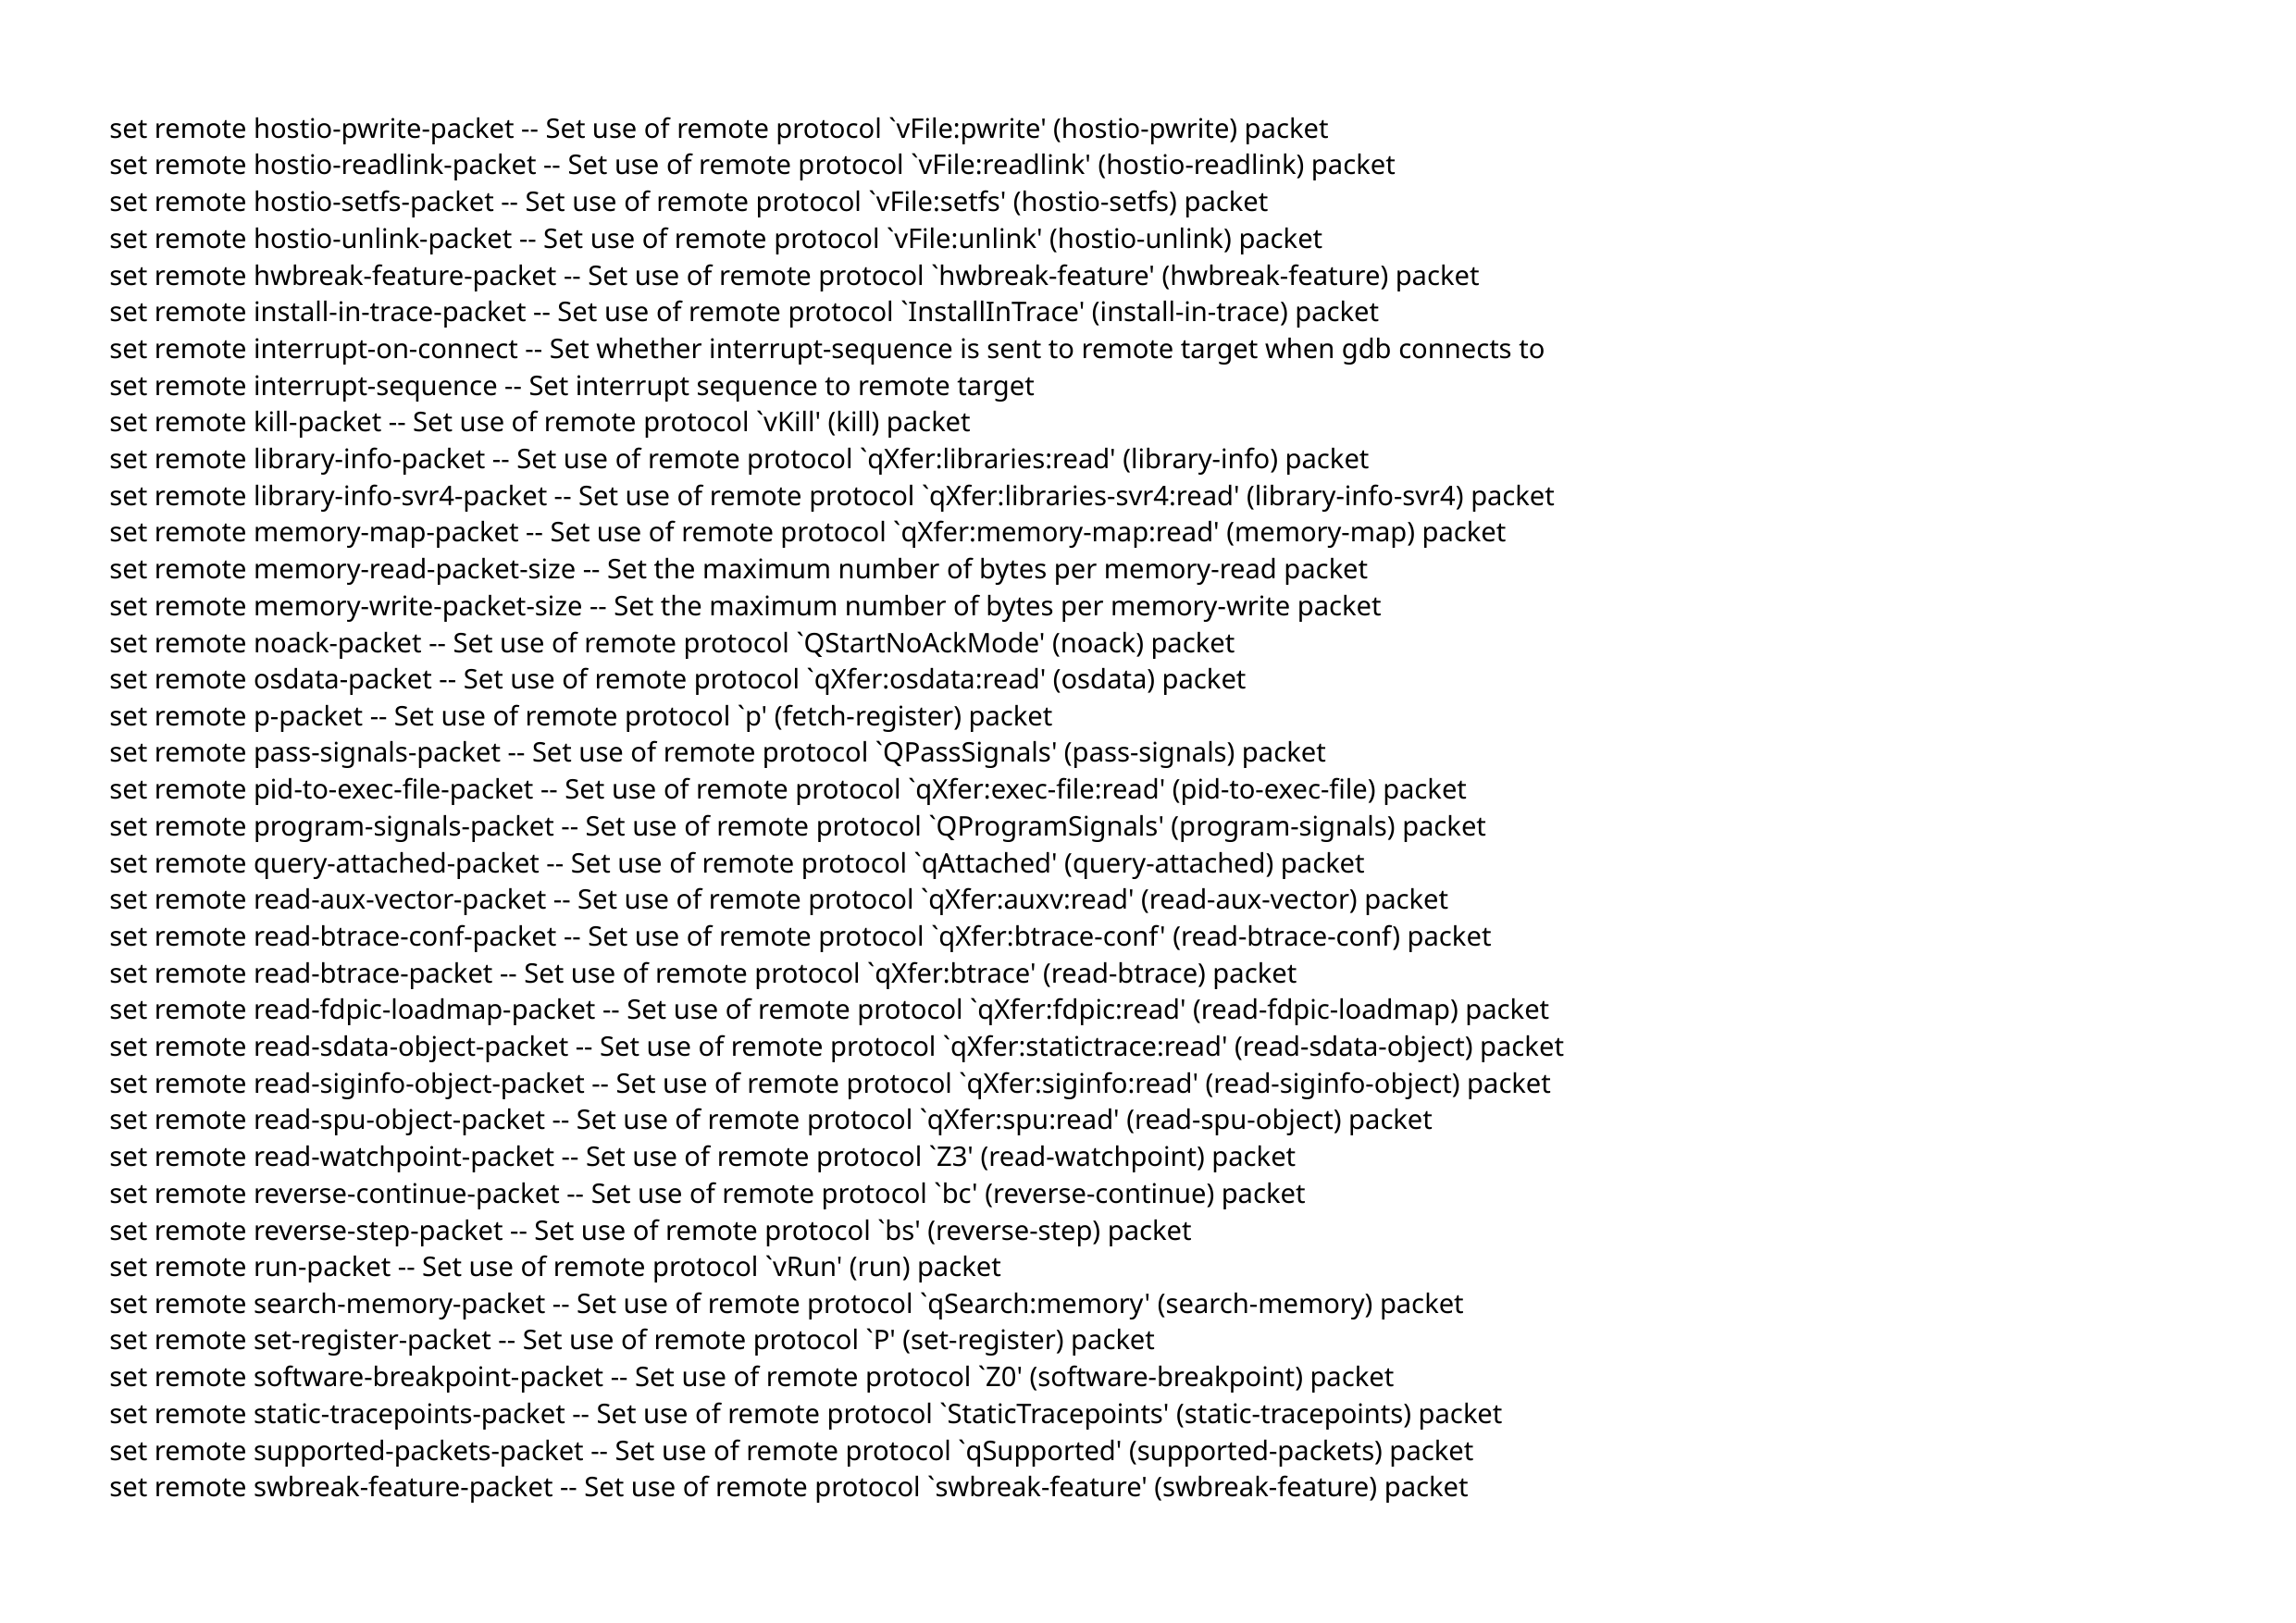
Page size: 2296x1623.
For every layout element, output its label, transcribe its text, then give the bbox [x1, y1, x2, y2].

text set remote hostio-pwrite-packet -- Set use of remote protocol `vFile:pwrite' (hostio-pwrite) packet set remote hostio-readlink-packet -- Set use of remote protocol `vFile:readlink' (hostio-readlink) packet set remote hostio-setfs-packet -- Set use of remote protocol `vFile:setfs' (hostio-setfs) packet set remote hostio-unlink-packet -- Set use of remote protocol `vFile:unlink' (hostio-unlink) packet set remote hwbreak-feature-packet -- Set use of remote protocol `hwbreak-feature' (hwbreak-feature) packet set remote install-in-trace-packet -- Set use of remote protocol `InstallInTrace' (install-in-trace) packet set remote interrupt-on-connect -- Set whether interrupt-sequence is sent to remote target when gdb connects to set remote interrupt-sequence -- Set interrupt sequence to remote target set remote kill-packet -- Set use of remote protocol `vKill' (kill) packet set remote library-info-packet -- Set use of remote protocol `qXfer:libraries:read' (library-info) packet set remote library-info-svr4-packet -- Set use of remote protocol `qXfer:libraries-svr4:read' (library-info-svr4) packet set remote memory-map-packet -- Set use of remote protocol `qXfer:memory-map:read' (memory-map) packet set remote memory-read-packet-size -- Set the maximum number of bytes per memory-read packet set remote memory-write-packet-size -- Set the maximum number of bytes per memory-write packet set remote noack-packet -- Set use of remote protocol `QStartNoAckMode' (noack) packet set remote osdata-packet -- Set use of remote protocol `qXfer:osdata:read' (osdata) packet set remote p-packet -- Set use of remote protocol `p' (fetch-register) packet set remote pass-signals-packet -- Set use of remote protocol `QPassSignals' (pass-signals) packet set remote pid-to-exec-file-packet -- Set use of remote protocol `qXfer:exec-file:read' (pid-to-exec-file) packet set remote program-signals-packet -- Set use of remote protocol `QProgramSignals' (program-signals) packet set remote query-attached-packet -- Set use of remote protocol `qAttached' (query-attached) packet set remote read-aux-vector-packet -- Set use of remote protocol `qXfer:auxv:read' (read-aux-vector) packet set remote read-btrace-conf-packet -- Set use of remote protocol `qXfer:btrace-conf' (read-btrace-conf) packet set remote read-btrace-packet -- Set use of remote protocol `qXfer:btrace' (read-btrace) packet set remote read-fdpic-loadmap-packet -- Set use of remote protocol `qXfer:fdpic:read' (read-fdpic-loadmap) packet set remote read-sdata-object-packet -- Set use of remote protocol `qXfer:statictrace:read' (read-sdata-object) packet set remote read-siginfo-object-packet -- Set use of remote protocol `qXfer:siginfo:read' (read-siginfo-object) packet set remote read-spu-object-packet -- Set use of remote protocol `qXfer:spu:read' (read-spu-object) packet set remote read-watchpoint-packet -- Set use of remote protocol `Z3' (read-watchpoint) packet set remote reverse-continue-packet -- Set use of remote protocol `bc' (reverse-continue) packet set remote reverse-step-packet -- Set use of remote protocol `bs' (reverse-step) packet set remote run-packet -- Set use of remote protocol `vRun' (run) packet set remote search-memory-packet -- Set use of remote protocol `qSearch:memory' (search-memory) packet set remote set-register-packet -- Set use of remote protocol `P' (set-register) packet set remote software-breakpoint-packet -- Set use of remote protocol `Z0' (software-breakpoint) packet set remote static-tracepoints-packet -- Set use of remote protocol `StaticTracepoints' (static-tracepoints) packet set remote supported-packets-packet -- Set use of remote protocol `qSupported' (supported-packets) packet set remote swbreak-feature-packet -- Set use of remote protocol `swbreak-feature' (swbreak-feature) packet [109, 109, 2278, 1505]
